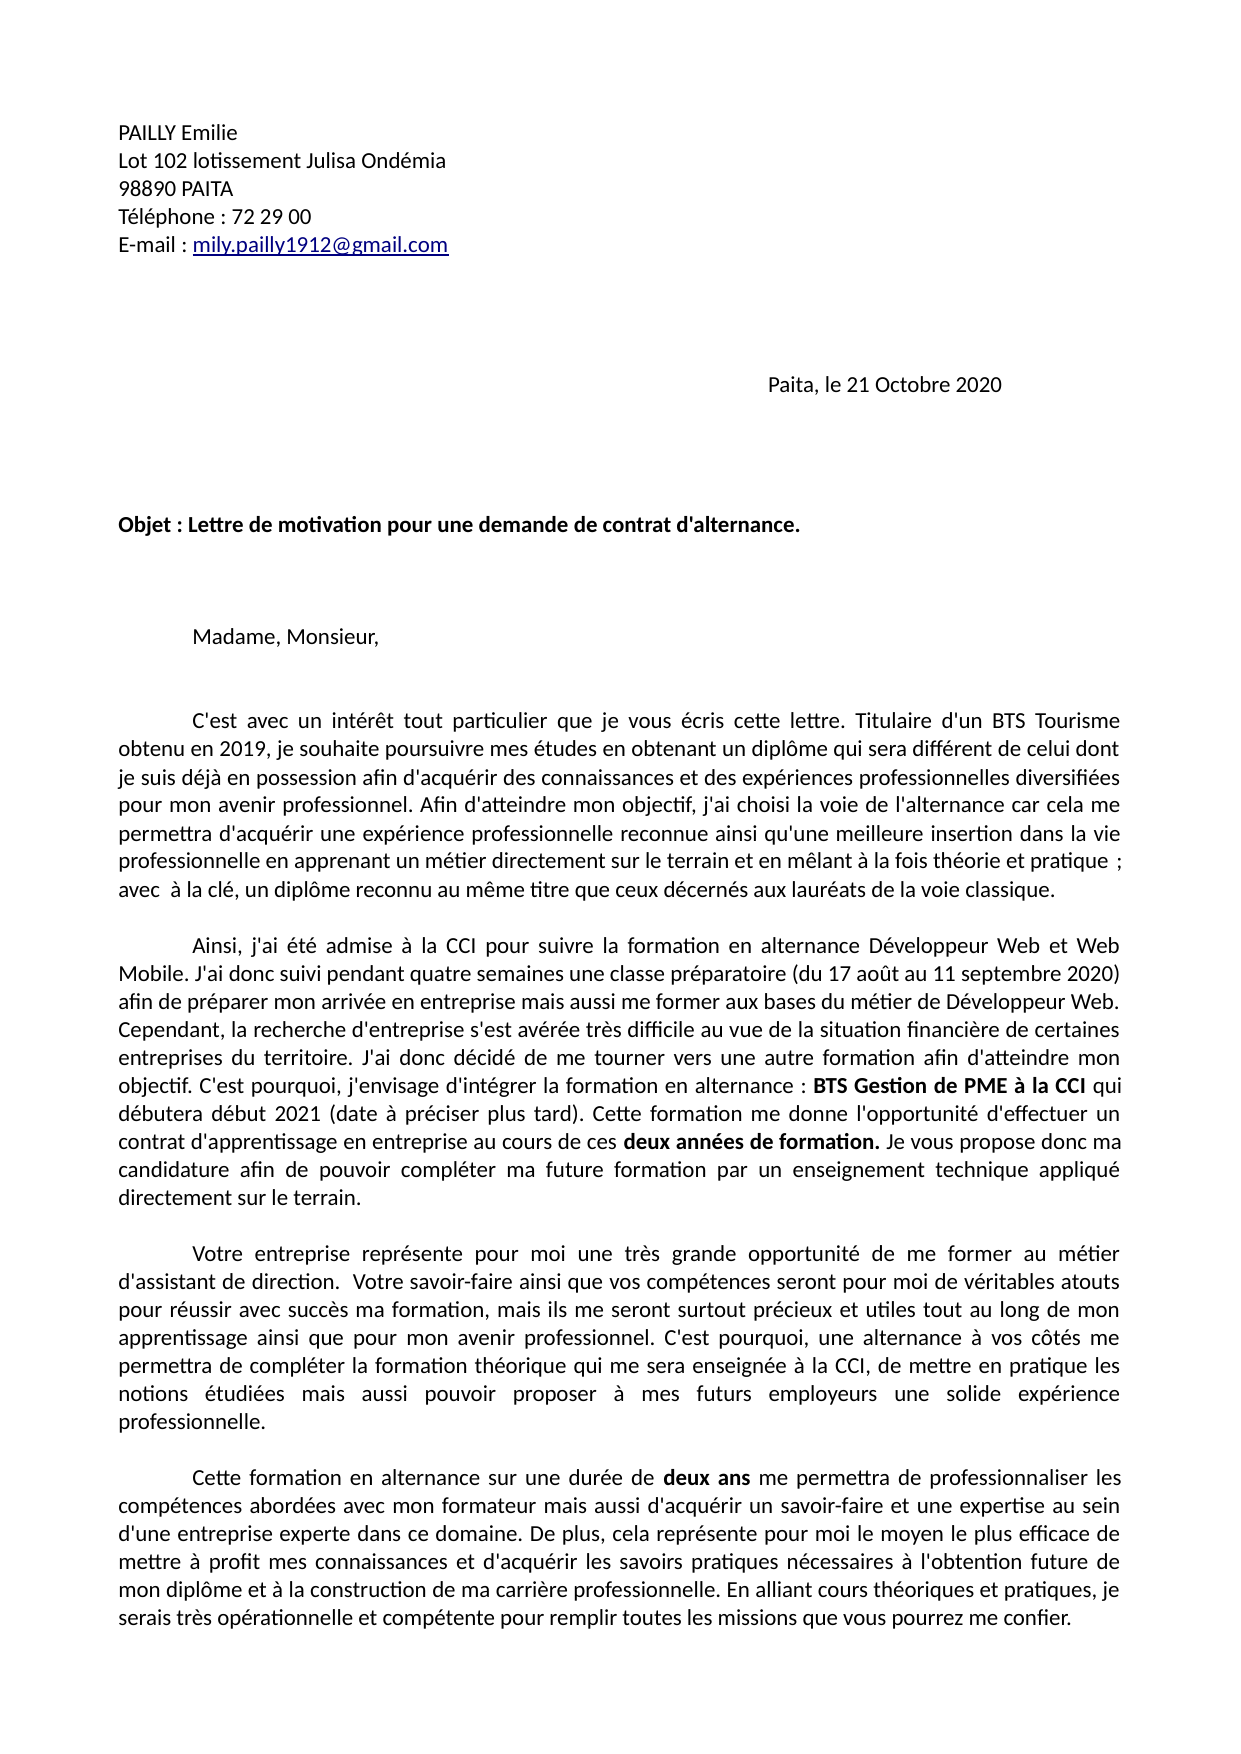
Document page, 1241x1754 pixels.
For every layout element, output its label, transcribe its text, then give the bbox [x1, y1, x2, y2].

text Votre entreprise représente pour moi une très grande opportunité de me former au métier d'assistant de direction. Votre savoir-faire ainsi que vos compétences seront pour moi de véritables atouts pour réussir avec succès ma formation, mais ils me seront surtout précieux et utiles tout au long de mon apprentissage ainsi que pour mon avenir professionnel. C'est pourquoi, une alternance à vos côtés me permettra de compléter la formation théorique qui me sera enseignée à la CCI, de mettre en pratique les notions étudiées mais aussi pouvoir proposer à mes futurs employeurs une solide expérience professionnelle. [118, 1239, 1122, 1435]
text 98890 PAITA [118, 174, 1122, 202]
text Ainsi, j'ai été admise à la CCI pour suivre la formation en alternance Développeur Web et Web Mobile. J'ai donc suivi pendant quatre semaines une classe préparatoire (du 17 août au 11 septembre 2020) afin de préparer mon arrivée en entreprise mais aussi me former aux bases du métier de Développeur Web. Cependant, la recherche d'entreprise s'est avérée très difficile au vue de la situation financière de certaines entreprises du territoire. J'ai donc décidé de me tourner vers une autre formation afin d'atteindre mon objectif. C'est pourquoi, j'envisage d'intégrer la formation en alternance : BTS Gestion de PME à la CCI qui débutera début 2021 (date à préciser plus tard). Cette formation me donne l'opportunité d'effectuer un contrat d'apprentissage en entreprise au cours de ces deux années de formation. Je vous propose donc ma candidature afin de pouvoir compléter ma future formation par un enseignement technique appliqué directement sur le terrain. [118, 931, 1122, 1211]
text Cette formation en alternance sur une durée de deux ans me permettra de professionnaliser les compétences abordées avec mon formateur mais aussi d'acquérir un savoir-faire et une expertise au sein d'une entreprise experte dans ce domaine. De plus, cela représente pour moi le moyen le plus efficace de mettre à profit mes connaissances et d'acquérir les savoirs pratiques nécessaires à l'obtention future de mon diplôme et à la construction de ma carrière professionnelle. En alliant cours théoriques et pratiques, je serais très opérationnelle et compétente pour remplir toutes les missions que vous pourrez me confier. [118, 1463, 1122, 1631]
text Paita, le 21 Octobre 2020 [118, 370, 1122, 398]
text E-mail : mily.pailly1912@gmail.com [118, 230, 1122, 258]
text PAILLY Emilie [118, 118, 1122, 146]
text Objet : Lettre de motivation pour une demande de contrat d'alternance. [118, 510, 1122, 538]
text C'est avec un intérêt tout particulier que je vous écris cette lettre. Titulaire d'un BTS Tourisme obtenu en 2019, je souhaite poursuivre mes études en obtenant un diplôme qui sera différent de celui dont je suis déjà en possession afin d'acquérir des connaissances et des expériences professionnelles diversifiées pour mon avenir professionnel. Afin d'atteindre mon objectif, j'ai choisi la voie de l'alternance car cela me permettra d'acquérir une expérience professionnelle reconnue ainsi qu'une meilleure insertion dans la vie professionnelle en apprenant un métier directement sur le terrain et en mêlant à la fois théorie et pratique ; avec à la clé, un diplôme reconnu au même titre que ceux décernés aux lauréats de la voie classique. [118, 707, 1122, 903]
text Madame, Monsieur, [118, 622, 1122, 651]
text Lot 102 lotissement Julisa Ondémia [118, 146, 1122, 174]
text Téléphone : 72 29 00 [118, 202, 1122, 230]
